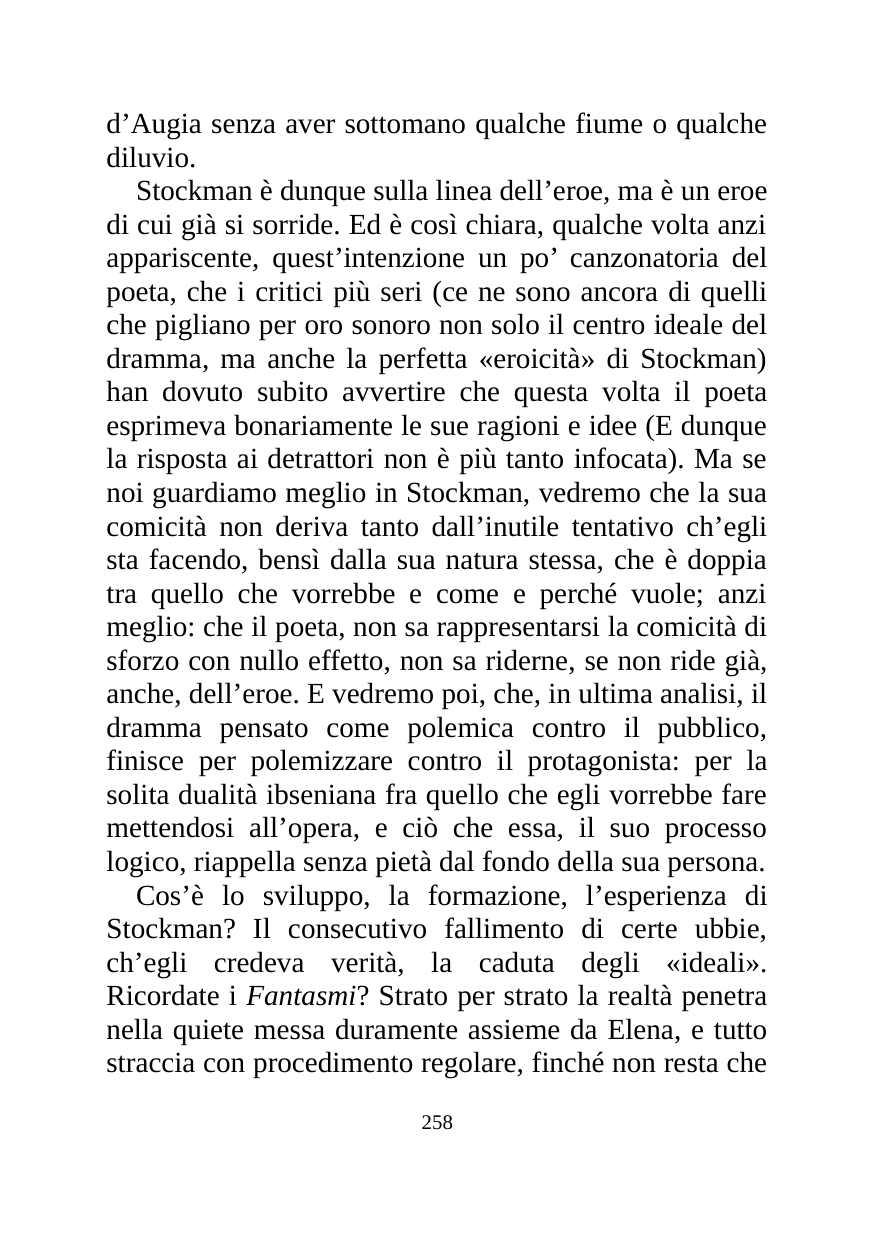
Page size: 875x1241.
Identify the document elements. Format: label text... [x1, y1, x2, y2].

text d’Augia senza aver sottomano qualche fiume o qualche diluvio. [106, 106, 768, 173]
text Stockman è dunque sulla linea dell’eroe, ma è un eroe di cui già si sorride. Ed è così chiara, qualche volta anzi appariscente, quest’intenzione un po’ canzonatoria del poeta, che i critici più seri (ce ne sono ancora di quelli che pigliano per oro sonoro non solo il centro ideale del dramma, ma anche la perfetta «eroicità» di Stockman) han dovuto subito avvertire che questa volta il poeta esprimeva bonariamente le sue ragioni e idee (E dunque la risposta ai detrattori non è più tanto infocata). Ma se noi guardiamo meglio in Stockman, vedremo che la sua comicità non deriva tanto dall’inutile tentativo ch’egli sta facendo, bensì dalla sua natura stessa, che è doppia tra quello che vorrebbe e come e perché vuole; anzi meglio: che il poeta, non sa rappresentarsi la comicità di sforzo con nullo effetto, non sa riderne, se non ride già, anche, dell’eroe. E vedremo poi, che, in ultima analisi, il dramma pensato come polemica contro il pubblico, finisce per polemizzare contro il protagonista: per la solita dualità ibseniana fra quello che egli vorrebbe fare mettendosi all’opera, e ciò che essa, il suo processo logico, riappella senza pietà dal fondo della sua persona. [106, 173, 768, 878]
text Cos’è lo sviluppo, la formazione, l’esperienza di Stockman? Il consecutivo fallimento di certe ubbie, ch’egli credeva verità, la caduta degli «ideali». Ricordate i Fantasmi? Strato per strato la realtà penetra nella quiete messa duramente assieme da Elena, e tutto straccia con procedimento regolare, finché non resta che [106, 878, 768, 1079]
